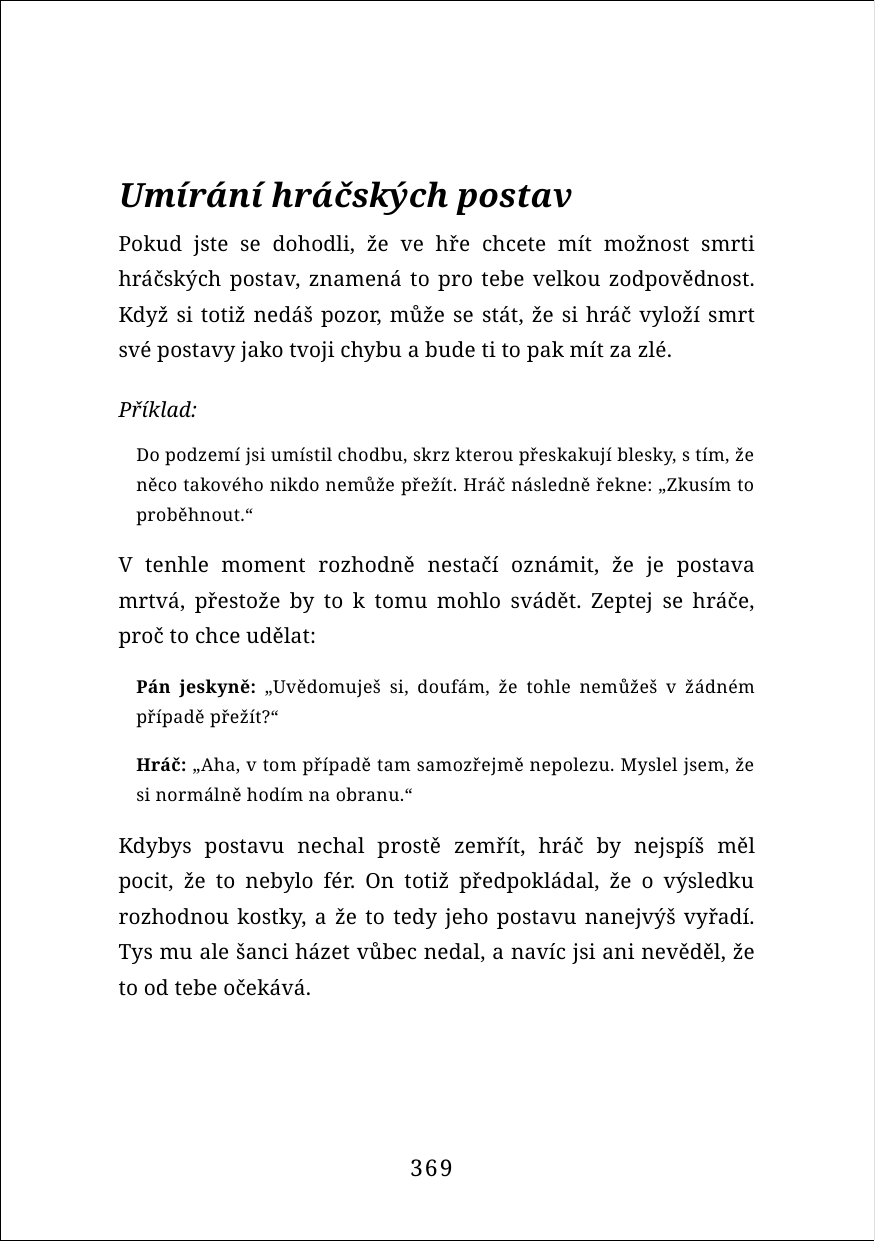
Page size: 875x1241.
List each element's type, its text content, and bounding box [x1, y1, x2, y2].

text Příklad: [118, 395, 756, 423]
text Hráč: „Aha, v tom případě tam samozřejmě nepolezu. Myslel jsem, že si normálně hodím na obranu.“ [136, 753, 756, 807]
subtitle Umírání hráčských postav [118, 172, 756, 217]
text V tenhle moment rozhodně nestačí oznámit, že je postava mrtvá, přestože by to k tomu mohlo svádět. Zeptej se hráče, proč to chce udělat: [118, 550, 756, 650]
text Do podzemí jsi umístil chodbu, skrz kterou přeskakují blesky, s tím, že něco takového nikdo nemůže přežít. Hráč následně řekne: „Zkusím to proběhnout.“ [136, 442, 756, 527]
text Pokud jste se dohodli, že ve hře chcete mít možnost smrti hráčských postav, znamená to pro tebe velkou zodpovědnost. Když si totiž nedáš pozor, může se stát, že si hráč vyloží smrt své postavy jako tvoji chybu a bude ti to pak mít za zlé. [118, 229, 756, 364]
text Kdybys postavu nechal prostě zemřít, hráč by nejspíš měl pocit, že to nebylo fér. On totiž předpokládal, že o výsledku rozhodnou kostky, a že to tedy jeho postavu nanejvýš vyřadí. Tys mu ale šanci házet vůbec nedal, a navíc jsi ani nevěděl, že to od tebe očekává. [118, 831, 756, 1001]
text Pán jeskyně: „Uvědomuješ si, doufám, že tohle nemůžeš v žádném případě přežít?“ [136, 674, 756, 729]
